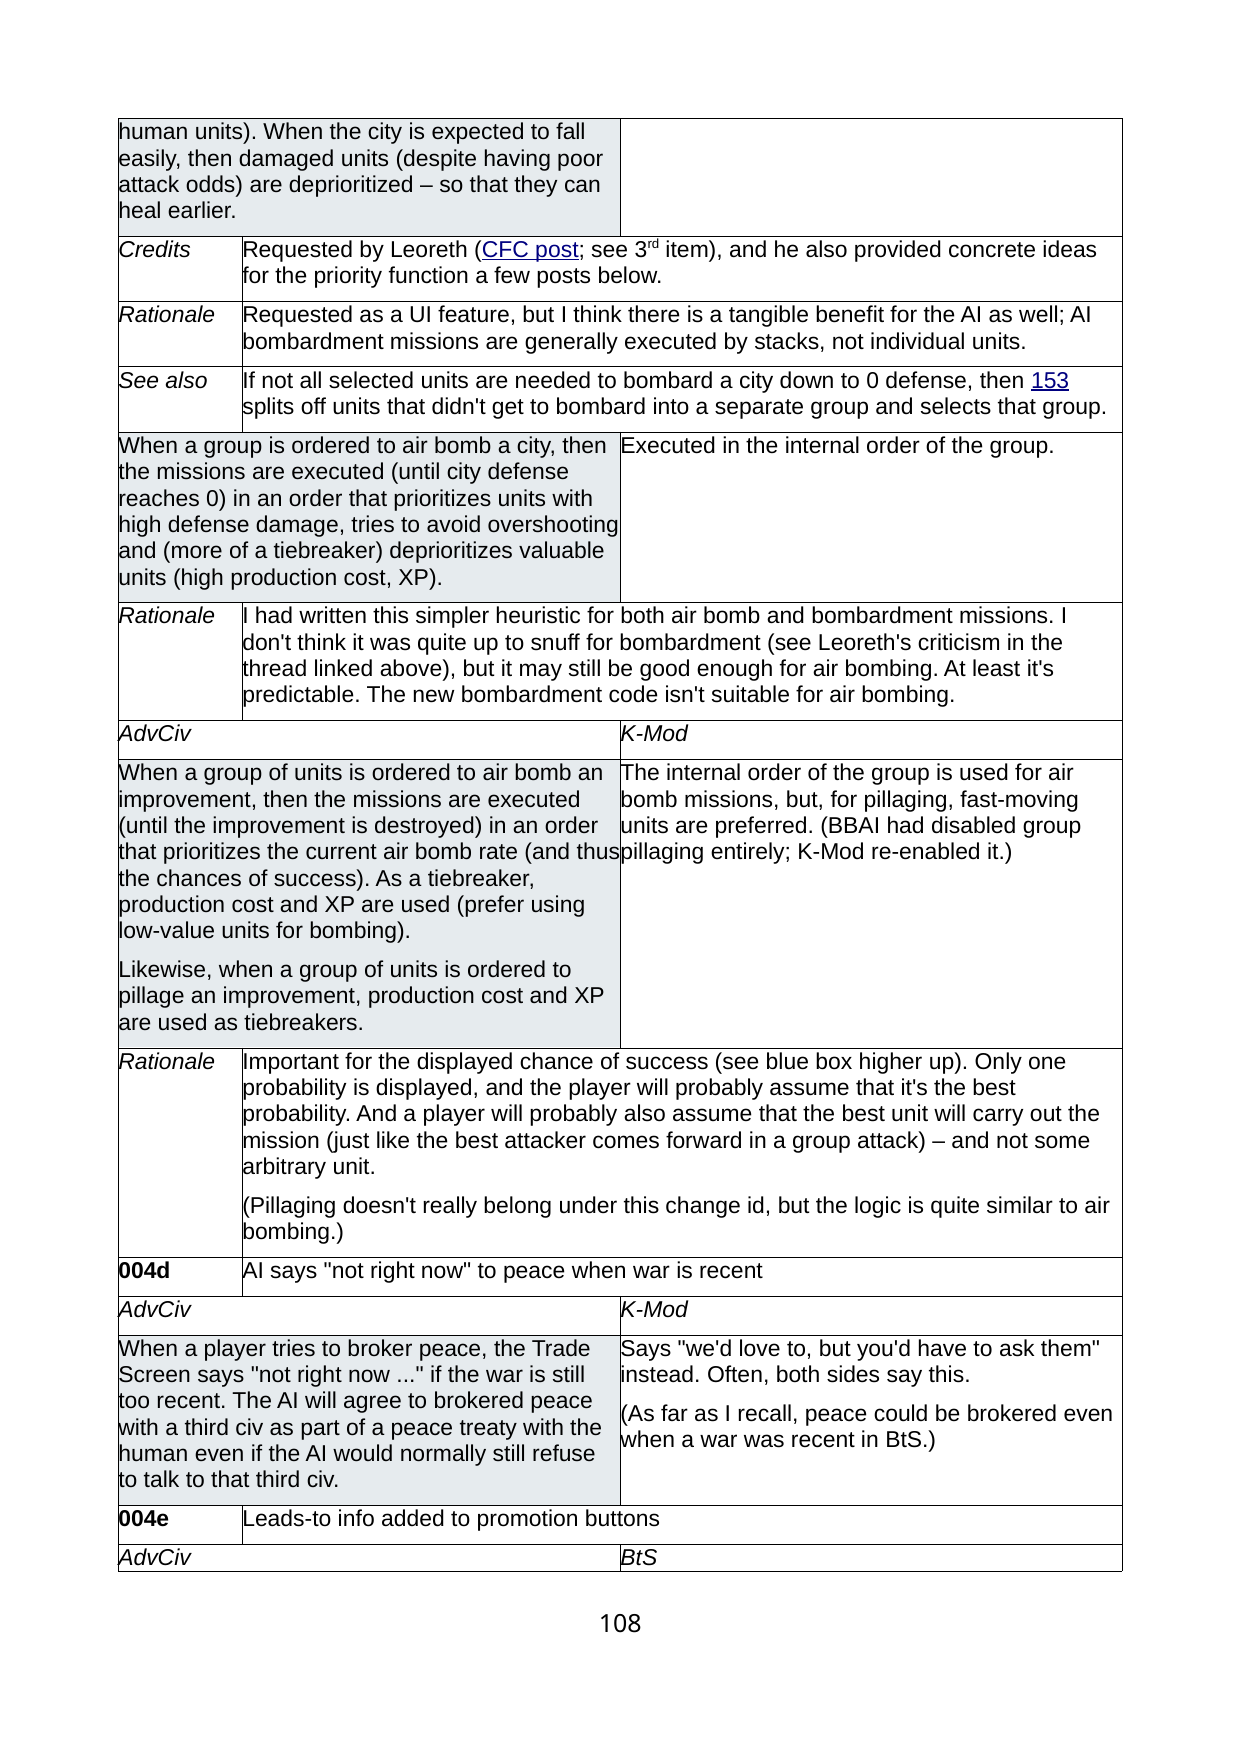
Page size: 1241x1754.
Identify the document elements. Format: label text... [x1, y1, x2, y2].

table_cell 004d [119, 1258, 242, 1296]
table_cell Rationale [119, 603, 242, 720]
table_cell The internal order of the group is used for air bomb missions, but, for pillaging, fast-moving units are preferred. (BBAI had disabled group pillaging entirely; K-Mod re-enabled it.) [621, 760, 1122, 1047]
table_cell Executed in the internal order of the group. [621, 433, 1122, 602]
table_cell Credits [119, 237, 242, 301]
table_cell When a group is ordered to air bomb a city, then the missions are executed (until city defense reaches 0) in an order that prioritizes units with high defense damage, tries to avoid overshooting and (more of a tiebreaker) deprioritizes valuable units (high production cost, XP). [119, 433, 620, 602]
table_cell Important for the displayed chance of success (see blue box higher up). Only one probability is displayed, and the player will probably assume that it's the best probability. And a player will probably also assume that the best unit will carry out the mission (just like the best attacker comes forward in a group attack) – and not some arbitrary unit. (Pillaging doesn't really belong under this change id, but the logic is quite similar to air bombing.) [243, 1049, 1122, 1257]
table_cell See also [119, 367, 242, 432]
table_cell AdvCiv [119, 1545, 620, 1571]
table_cell K-Mod [621, 721, 1122, 759]
table_cell [621, 119, 1122, 236]
table_cell 004e [119, 1506, 242, 1544]
table_cell I had written this simpler heuristic for both air bomb and bombardment missions. I don't think it was quite up to snuff for bombardment (see Leoreth's criticism in the thread linked above), but it may still be good enough for air bombing. At least it's predictable. The new bombardment code isn't suitable for air bombing. [243, 603, 1122, 720]
table_cell BtS [621, 1545, 1122, 1571]
table_cell If not all selected units are needed to bombard a city down to 0 defense, then 153 splits off units that didn't get to bombard into a separate group and selects that group. [243, 367, 1122, 432]
table_cell AI says "not right now" to peace when war is recent [243, 1258, 1122, 1296]
table_cell Rationale [119, 1049, 242, 1257]
table_cell AdvCiv [119, 721, 620, 759]
table_cell Requested as a UI feature, but I think there is a tangible benefit for the AI as well; AI bombardment missions are generally executed by stacks, not individual units. [243, 302, 1122, 366]
table_cell K-Mod [621, 1297, 1122, 1334]
table_cell human units). When the city is expected to fall easily, then damaged units (despite having poor attack odds) are deprioritized – so that they can heal earlier. [119, 119, 620, 236]
table_cell Rationale [119, 302, 242, 366]
table_cell Leads-to info added to promotion buttons [243, 1506, 1122, 1544]
table_cell When a group of units is ordered to air bomb an improvement, then the missions are executed (until the improvement is destroyed) in an order that prioritizes the current air bomb rate (and thus the chances of success). As a tiebreaker, production cost and XP are used (prefer using low-value units for bombing). Likewise, when a group of units is ordered to pillage an improvement, production cost and XP are used as tiebreakers. [119, 760, 620, 1047]
table_cell Requested by Leoreth (CFC post; see 3rd item), and he also provided concrete ideas for the priority function a few posts below. [243, 237, 1122, 301]
table_cell Says "we'd love to, but you'd have to ask them" instead. Often, both sides say this. (As far as I recall, peace could be brokered even when a war was recent in BtS.) [621, 1336, 1122, 1505]
table_cell AdvCiv [119, 1297, 620, 1334]
table_cell When a player tries to broker peace, the Trade Screen says "not right now ..." if the war is still too recent. The AI will agree to brokered peace with a third civ as part of a peace treaty with the human even if the AI would normally still refuse to talk to that third civ. [119, 1336, 620, 1505]
